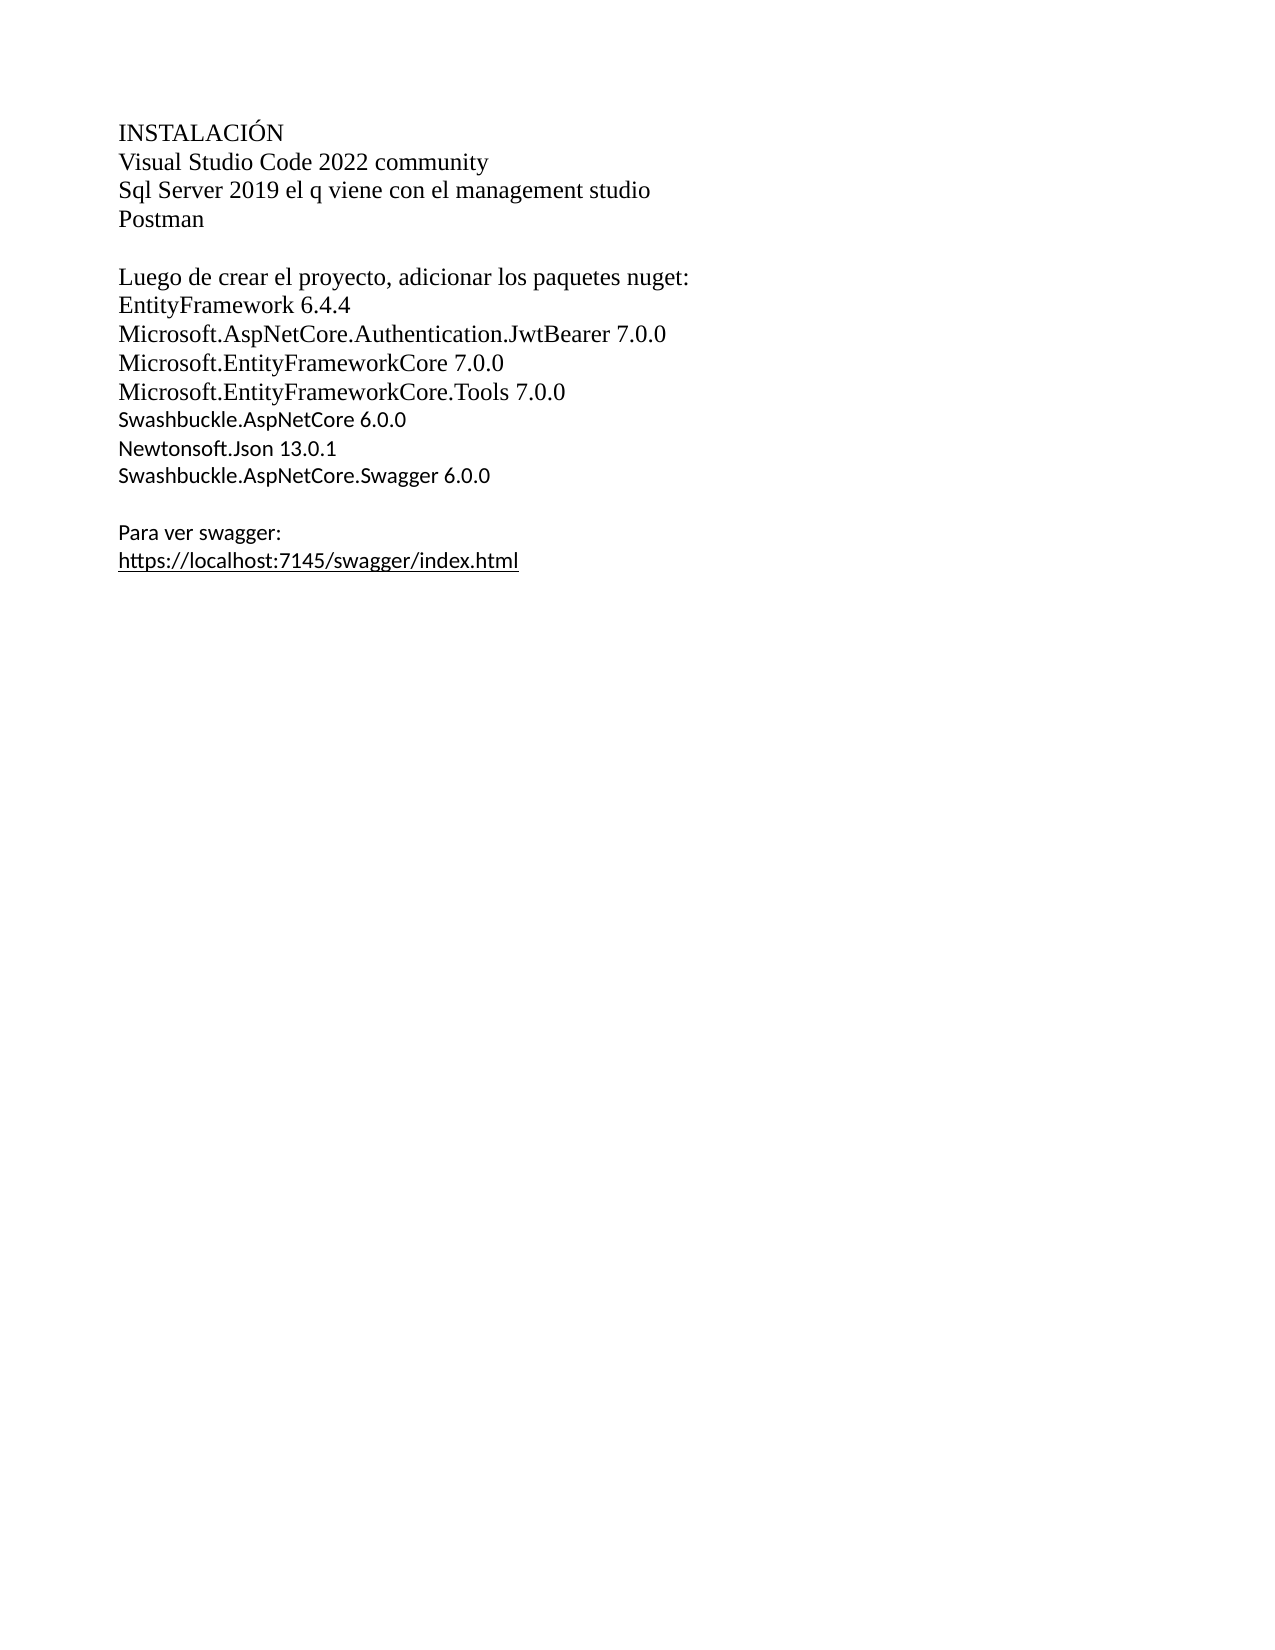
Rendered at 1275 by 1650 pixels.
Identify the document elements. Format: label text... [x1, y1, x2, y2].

text EntityFramework 6.4.4 [118, 291, 1157, 319]
text Newtonsoft.Json 13.0.1 [118, 434, 1157, 462]
text Sql Server 2019 el q viene con el management studio [118, 176, 1157, 204]
text Swashbuckle.AspNetCore.Swagger 6.0.0 [118, 462, 1157, 490]
text Postman [118, 204, 1157, 233]
text Luego de crear el proyecto, adicionar los paquetes nuget: [118, 262, 1157, 291]
text INSTALACIÓN [118, 118, 1157, 147]
text Microsoft.EntityFrameworkCore 7.0.0 [118, 348, 1157, 377]
text Swashbuckle.AspNetCore 6.0.0 [118, 406, 1157, 434]
text https://localhost:7145/swagger/index.html [118, 546, 1157, 574]
text Visual Studio Code 2022 community [118, 147, 1157, 176]
text Microsoft.EntityFrameworkCore.Tools 7.0.0 [118, 377, 1157, 406]
text Microsoft.AspNetCore.Authentication.JwtBearer 7.0.0 [118, 319, 1157, 348]
text Para ver swagger: [118, 518, 1157, 546]
